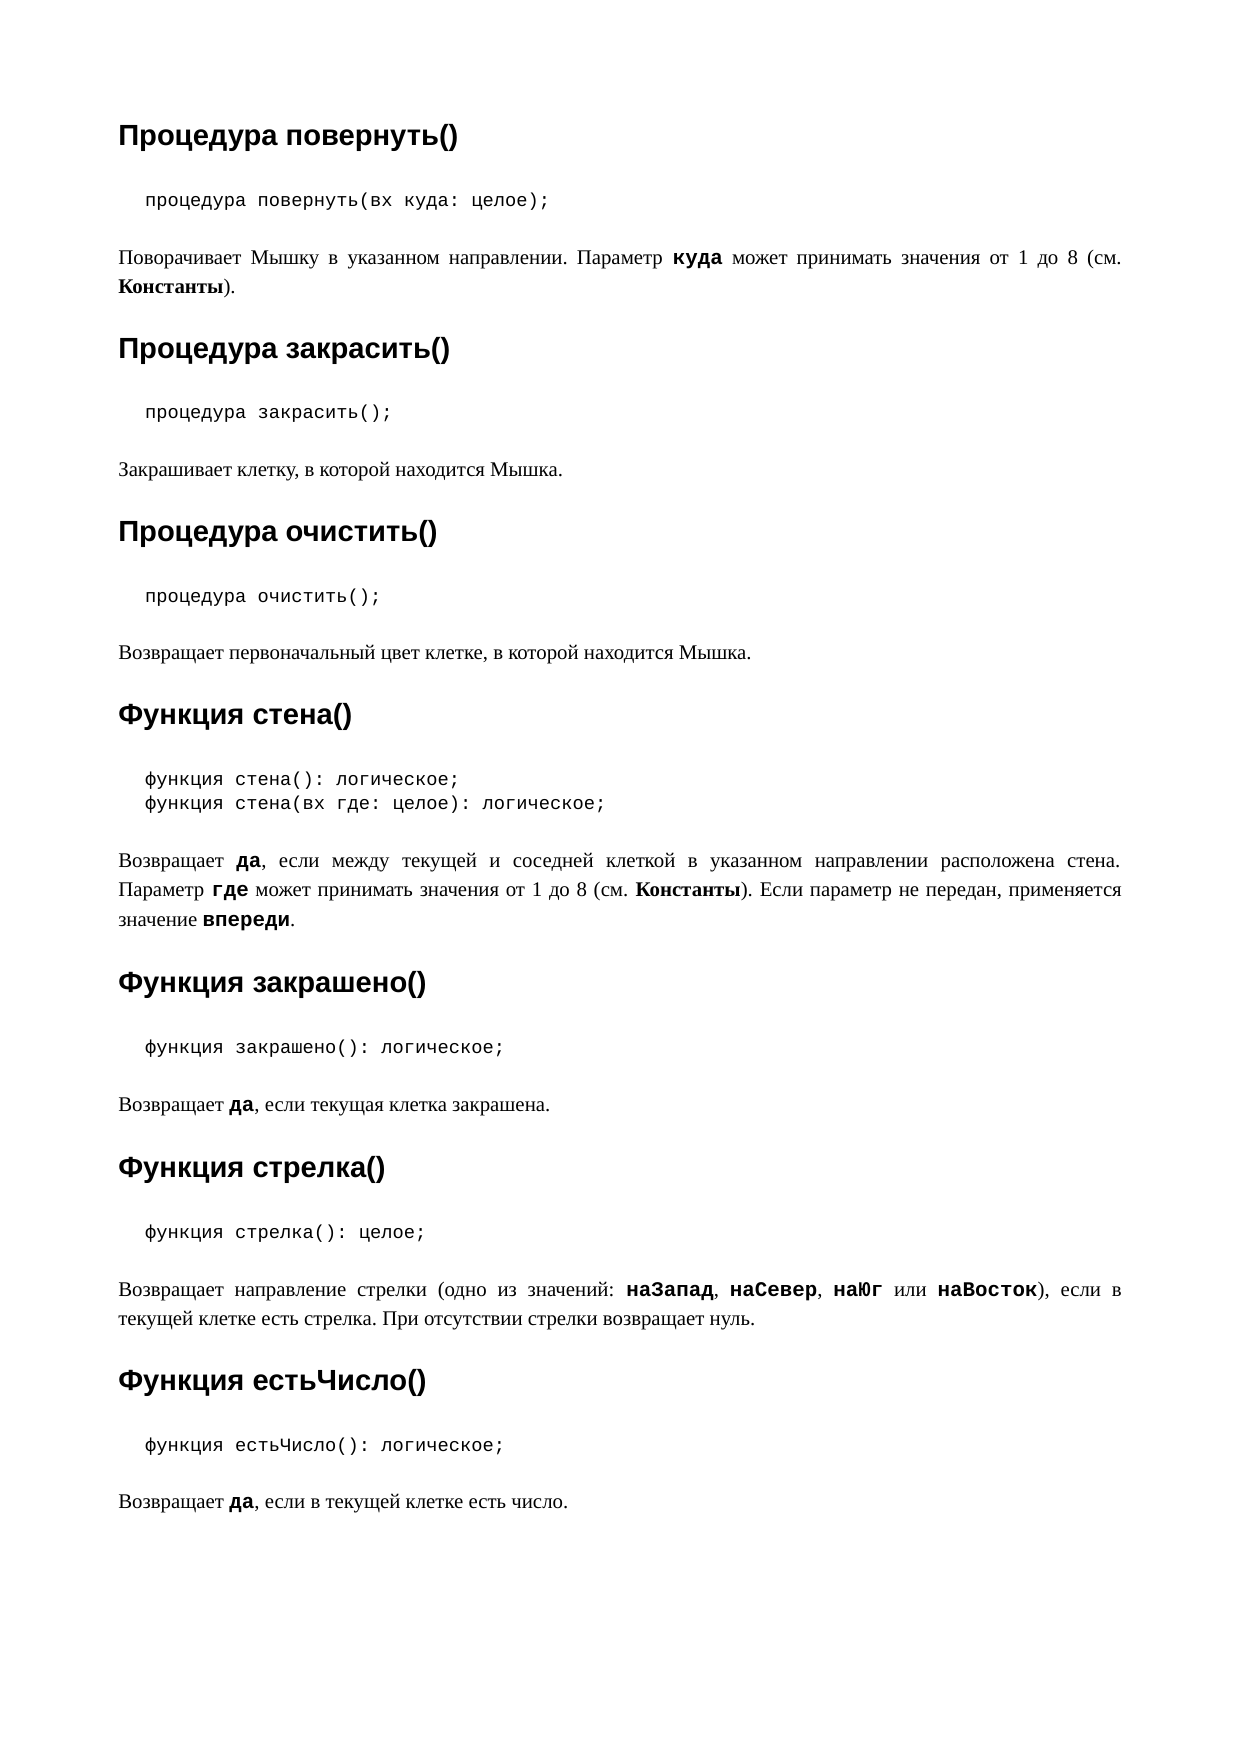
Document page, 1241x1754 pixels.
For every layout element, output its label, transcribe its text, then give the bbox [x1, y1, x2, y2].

text Поворачивает Мышку в указанном направлении. Параметр куда может принимать значения от 1 до 8 (см. Константы). [118, 244, 1122, 298]
text Возвращает да, если между текущей и соседней клеткой в указанном направлении расположена стена. Параметр где может принимать значения от 1 до 8 (см. Константы). Если параметр не передан, применяется значение впереди. [118, 848, 1122, 932]
text процедура повернуть(вх куда: целое); [136, 182, 1104, 221]
subtitle Функция закрашено() [118, 965, 1122, 999]
subtitle Функция стрелка() [118, 1150, 1122, 1184]
text Возвращает да, если текущая клетка закрашена. [118, 1092, 1122, 1117]
text функция естьЧисло(): логическое; [136, 1427, 1104, 1466]
subtitle Функция стена() [118, 697, 1122, 731]
text функция стрелка(): целое; [136, 1214, 1104, 1253]
text процедура очистить(); [136, 578, 1104, 617]
text Возвращает первоначальный цвет клетке, в которой находится Мышка. [118, 640, 1122, 664]
text функция стена(): логическое; функция стена(вх где: целое): логическое; [136, 761, 1104, 824]
text Возвращает направление стрелки (одно из значений: наЗапад, наСевер, наЮг или наВосток), если в текущей клетке есть стрелка. При отсутствии стрелки возвращает нуль. [118, 1277, 1122, 1330]
text процедура закрасить(); [136, 394, 1104, 433]
subtitle Процедура закрасить() [118, 331, 1122, 364]
text функция закрашено(): логическое; [136, 1029, 1104, 1068]
subtitle Функция естьЧисло() [118, 1363, 1122, 1396]
text Возвращает да, если в текущей клетке есть число. [118, 1489, 1122, 1515]
text Закрашивает клетку, в которой находится Мышка. [118, 457, 1122, 481]
subtitle Процедура очистить() [118, 514, 1122, 547]
subtitle Процедура повернуть() [118, 118, 1122, 152]
